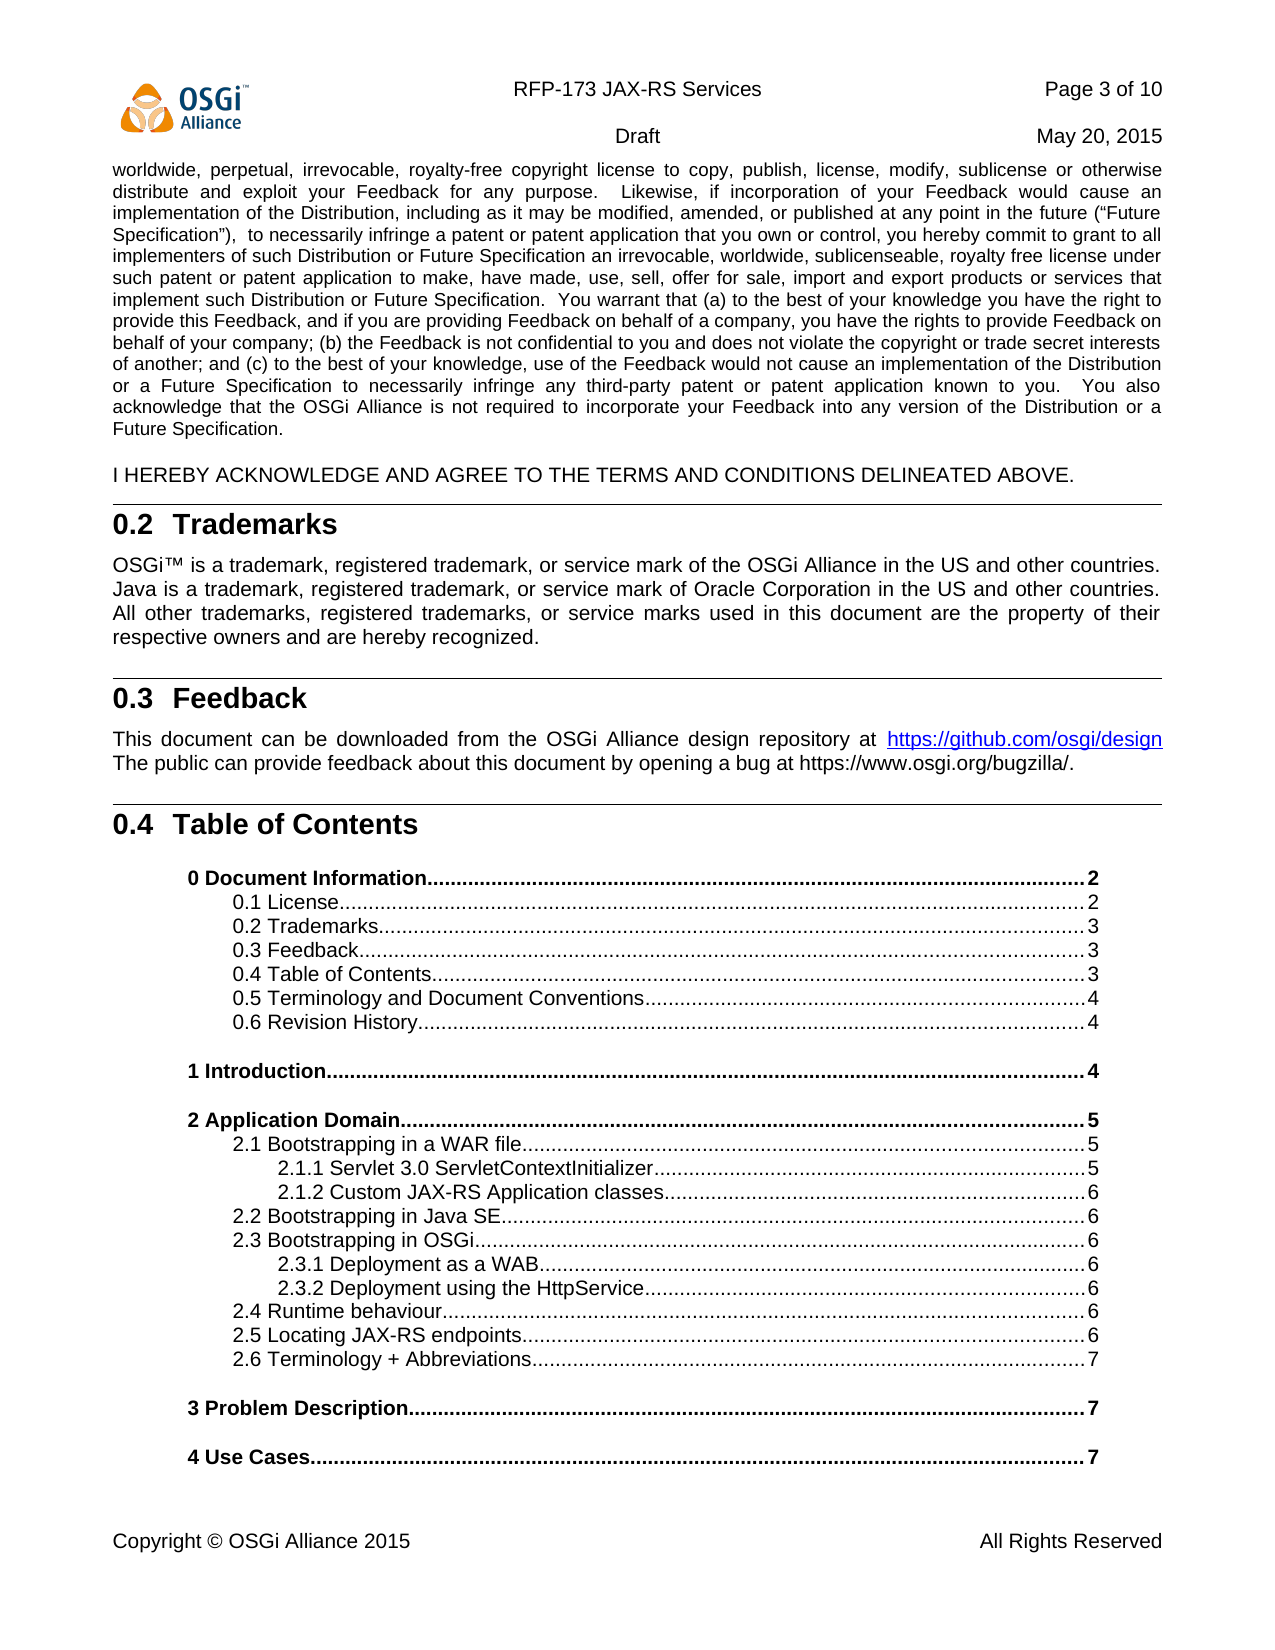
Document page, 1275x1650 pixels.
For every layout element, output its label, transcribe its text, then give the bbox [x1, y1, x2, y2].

text 0.4 Table of Contents 3 [232, 962, 1162, 986]
subtitle Feedback [112, 679, 1162, 715]
subtitle Table of Contents [112, 805, 1162, 841]
text 0.3 Feedback 3 [232, 938, 1162, 962]
text 0.5 Terminology and Document Conventions 4 [232, 986, 1162, 1010]
text 2.1.2 Custom JAX-RS Application classes 6 [277, 1179, 1162, 1203]
text I HEREBY ACKNOWLEDGE AND AGREE TO THE TERMS AND CONDITIONS DELINEATED ABOVE. [112, 463, 1162, 487]
text 2.2 Bootstrapping in Java SE 6 [232, 1203, 1162, 1227]
text This document can be downloaded from the OSGi Alliance design repository at https://github.com/osgi/design The public can provide feedback about this document by opening a bug at https://www.osgi.org/bugzilla/. [112, 727, 1162, 775]
text 2 Application Domain 5 [187, 1108, 1162, 1132]
text 2.3.2 Deployment using the HttpService 6 [277, 1275, 1162, 1299]
text 2.1.1 Servlet 3.0 ServletContextInitializer 5 [277, 1156, 1162, 1179]
text 0 Document Information 2 [187, 866, 1162, 890]
text 2.3.1 Deployment as a WAB 6 [277, 1251, 1162, 1275]
text 2.3 Bootstrapping in OSGi 6 [232, 1227, 1162, 1251]
text OSGi™ is a trademark, registered trademark, or service mark of the OSGi Alliance in the US and other countries. Java is a trademark, registered trademark, or service mark of Oracle Corporation in the US and other countries. All other trademarks, registered trademarks, or service marks used in this document are the property of their respective owners and are hereby recognized. [112, 553, 1162, 649]
text 2.4 Runtime behaviour 6 [232, 1299, 1162, 1323]
text 2.1 Bootstrapping in a WAR file 5 [232, 1132, 1162, 1156]
picture [113, 76, 257, 140]
subtitle Trademarks [112, 505, 1162, 541]
text 2.6 Terminology + Abbreviations 7 [232, 1347, 1162, 1371]
text 4 Use Cases 7 [187, 1445, 1162, 1469]
text 3 Problem Description 7 [187, 1396, 1162, 1420]
text 0.2 Trademarks 3 [232, 914, 1162, 938]
text 0.1 License 2 [232, 890, 1162, 914]
text 2.5 Locating JAX-RS endpoints 6 [232, 1323, 1162, 1347]
text 1 Introduction 4 [187, 1059, 1162, 1083]
text 0.6 Revision History 4 [232, 1010, 1162, 1034]
text worldwide, perpetual, irrevocable, royalty-free copyright license to copy, publish, license, modify, sublicense or otherwise distribute and exploit your Feedback for any purpose. Likewise, if incorporation of your Feedback would cause an implementation of the Distribution, including as it may be modified, amended, or published at any point in the future (“Future Specification”), to necessarily infringe a patent or patent application that you own or control, you hereby commit to grant to all implementers of such Distribution or Future Specification an irrevocable, worldwide, sublicenseable, royalty free license under such patent or patent application to make, have made, use, sell, offer for sale, import and export products or services that implement such Distribution or Future Specification. You warrant that (a) to the best of your knowledge you have the right to provide this Feedback, and if you are providing Feedback on behalf of a company, you have the rights to provide Feedback on behalf of your company; (b) the Feedback is not confidential to you and does not violate the copyright or trade secret interests of another; and (c) to the best of your knowledge, use of the Feedback would not cause an implementation of the Distribution or a Future Specification to necessarily infringe any third-party patent or patent application known to you. You also acknowledge that the OSGi Alliance is not required to incorporate your Feedback into any version of the Distribution or a Future Specification. [112, 159, 1162, 439]
